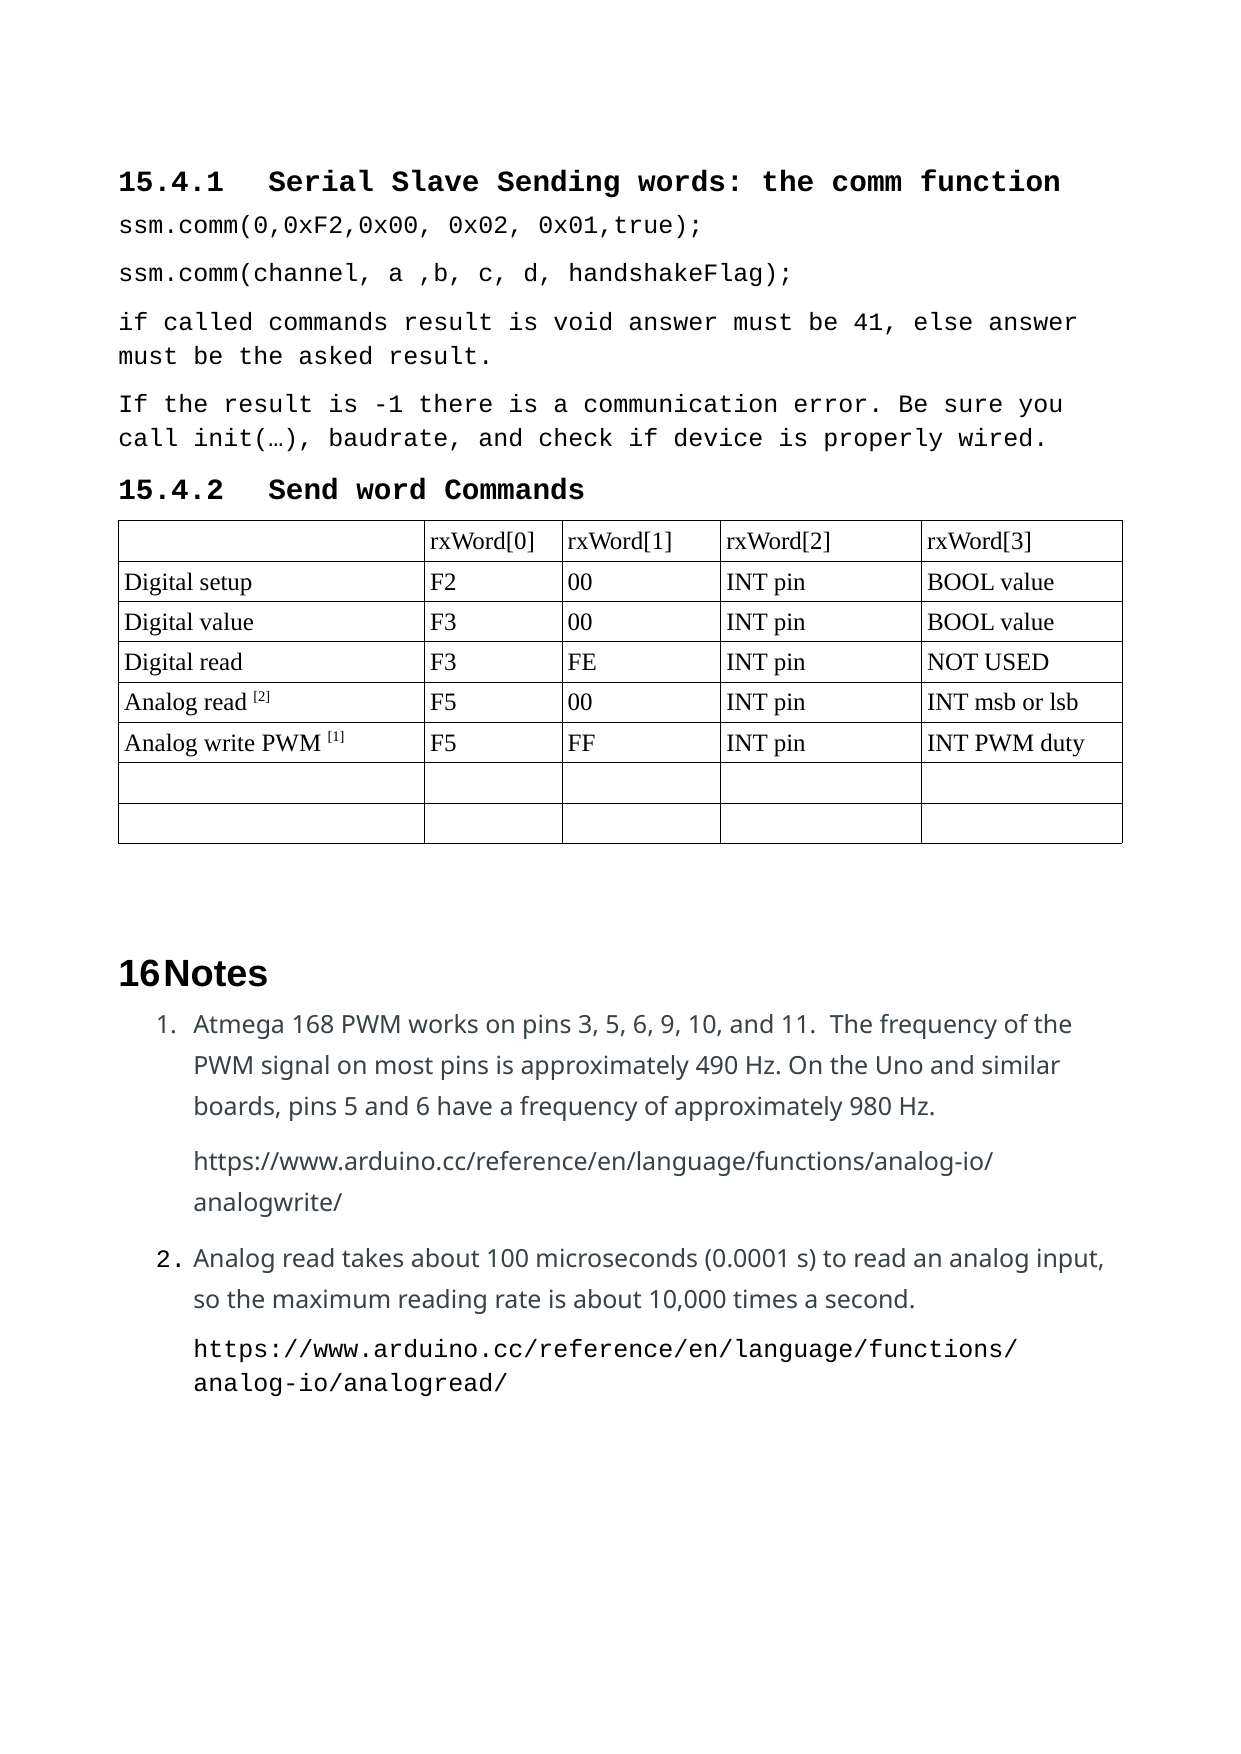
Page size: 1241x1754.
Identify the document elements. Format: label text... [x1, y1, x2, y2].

table_cell F3 [425, 602, 562, 641]
table_cell [119, 763, 424, 803]
list Atmega 168 PWM works on pins 3, 5, 6, 9, 10, and 11. The frequency of the PWM signal on most pins is approximately 490 Hz. On the Uno and similar boards, pins 5 and 6 have a frequency of approximately 980 Hz. [156, 1007, 1122, 1122]
table_cell BOOL value [922, 602, 1122, 641]
list https://www.arduino.cc/reference/en/language/functions/analog-io/analogwrite/ [156, 1144, 1122, 1219]
table_cell INT PWM duty [922, 723, 1122, 762]
table_cell [425, 763, 562, 803]
table_cell INT pin [721, 642, 921, 682]
table_cell Digital read [119, 642, 424, 682]
table_cell FE [563, 642, 720, 682]
table_cell 00 [563, 602, 720, 641]
table_cell [563, 804, 720, 843]
table_cell BOOL value [922, 562, 1122, 601]
table_header rxWord[3] [922, 521, 1122, 561]
table_cell F5 [425, 723, 562, 762]
text ssm.comm(0,0xF2,0x00, 0x02, 0x01,true); [118, 212, 1122, 241]
subtitle Serial Slave Sending words: the comm function [118, 167, 1122, 200]
table_cell INT msb or lsb [922, 683, 1122, 722]
table_cell [425, 804, 562, 843]
table_cell [721, 763, 921, 803]
table_cell F5 [425, 683, 562, 722]
list Analog read takes about 100 microseconds (0.0001 s) to read an analog input, so the maximum reading rate is about 10,000 times a second. [156, 1240, 1122, 1316]
table_header rxWord[2] [721, 521, 921, 561]
subtitle Send word Commands [118, 474, 1122, 508]
table_cell INT pin [721, 602, 921, 641]
table_cell F3 [425, 642, 562, 682]
list https://www.arduino.cc/reference/en/language/functions/analog-io/analogread/ [156, 1337, 1122, 1399]
table_cell [922, 804, 1122, 843]
subtitle Notes [118, 951, 1122, 994]
table_header [119, 521, 424, 561]
table_cell 00 [563, 562, 720, 601]
table_cell [721, 804, 921, 843]
table_cell Digital value [119, 602, 424, 641]
table_cell F2 [425, 562, 562, 601]
table_cell FF [563, 723, 720, 762]
table_cell Digital setup [119, 562, 424, 601]
table_cell INT pin [721, 723, 921, 762]
table_cell 00 [563, 683, 720, 722]
text ssm.comm(channel, a ,b, c, d, handshakeFlag); [118, 261, 1122, 289]
table_header rxWord[1] [563, 521, 720, 561]
text If the result is -1 there is a communication error. Be sure you call init(…), baudrate, and check if device is properly wired. [118, 392, 1122, 454]
text if called commands result is void answer must be 41, else answer must be the asked result. [118, 309, 1122, 372]
table_cell [119, 804, 424, 843]
table_cell [563, 763, 720, 803]
table_cell NOT USED [922, 642, 1122, 682]
table_cell [922, 763, 1122, 803]
table_header rxWord[0] [425, 521, 562, 561]
table_cell Analog write PWM [1] [119, 723, 424, 762]
table_cell INT pin [721, 683, 921, 722]
table_cell Analog read [2] [119, 683, 424, 722]
table_cell INT pin [721, 562, 921, 601]
